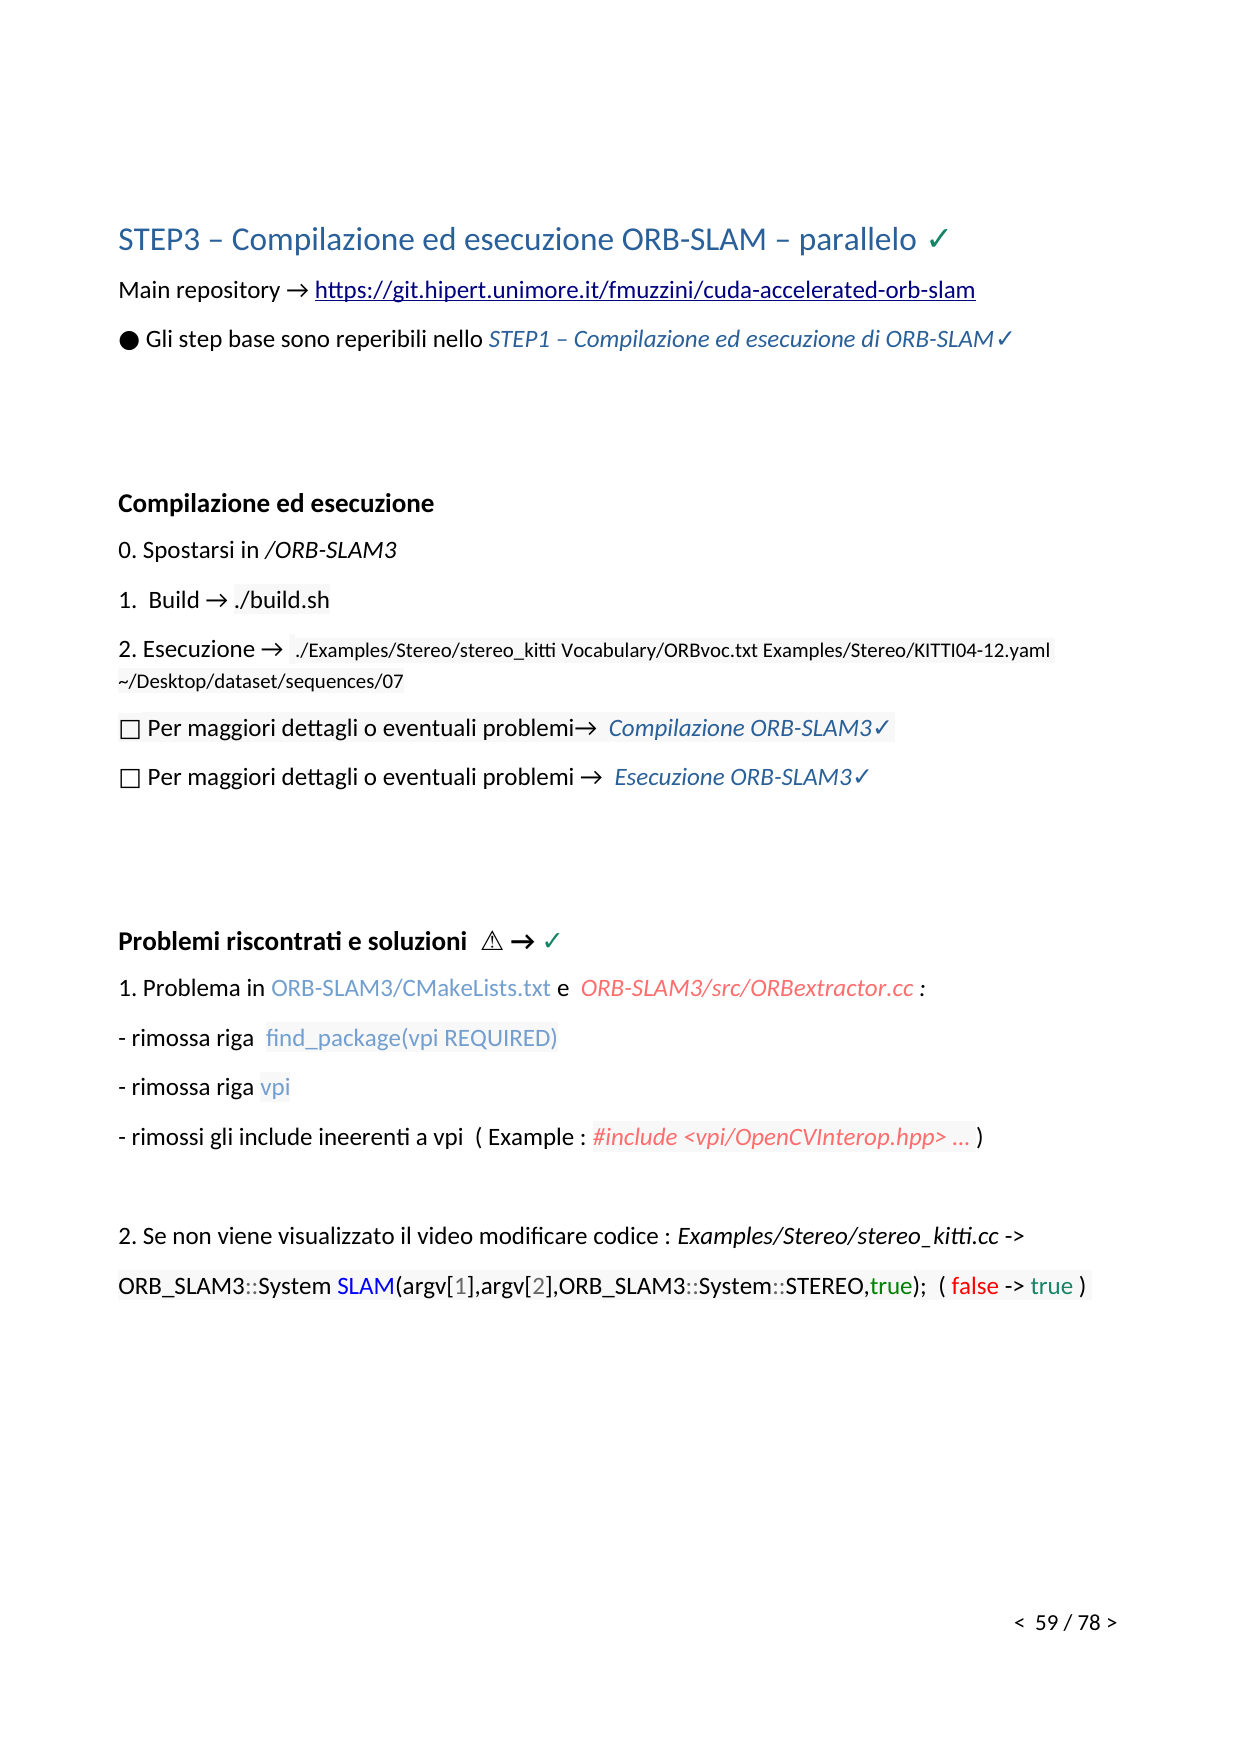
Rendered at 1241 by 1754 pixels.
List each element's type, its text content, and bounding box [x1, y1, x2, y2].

subtitle STEP3 – Compilazione ed esecuzione ORB-SLAM – parallelo ✓ [118, 218, 1122, 258]
text 0. Spostarsi in /ORB-SLAM3 [118, 534, 1122, 565]
subtitle Problemi riscontrati e soluzioni ⚠ → ✓ [118, 924, 1122, 958]
subtitle Compilazione ed esecuzione [118, 487, 1122, 520]
text - rimossa riga vpi [118, 1072, 1122, 1102]
text Main repository → https://git.hipert.unimore.it/fmuzzini/cuda-accelerated-orb-slam [118, 274, 1122, 304]
text □ Per maggiori dettagli o eventuali problemi→ Compilazione ORB-SLAM3✓ [118, 712, 1122, 742]
text - rimossi gli include ineerenti a vpi ( Example : #include <vpi/OpenCVInterop.hpp> … ) [118, 1121, 1122, 1152]
text □ Per maggiori dettagli o eventuali problemi → Esecuzione ORB-SLAM3✓ [118, 761, 1122, 792]
text - rimossa riga find_package(vpi REQUIRED) [118, 1022, 1122, 1052]
text ORB_SLAM3::System SLAM(argv[1],argv[2],ORB_SLAM3::System::STEREO,true); ( false -> true ) [118, 1270, 1122, 1300]
text 2. Esecuzione → ./Examples/Stereo/stereo_kitti Vocabulary/ORBvoc.txt Examples/Stereo/KITTI04-12.yaml ~/Desktop/dataset/sequences/07 [118, 634, 1122, 693]
text ● Gli step base sono reperibili nello STEP1 – Compilazione ed esecuzione di ORB-SLAM✓ [118, 323, 1122, 354]
text 1. Build → ./build.sh [118, 584, 1122, 614]
text 1. Problema in ORB-SLAM3/CMakeLists.txt e ORB-SLAM3/src/ORBextractor.cc : [118, 972, 1122, 1003]
text 2. Se non viene visualizzato il video modificare codice : Examples/Stereo/stereo_kitti.cc -> [118, 1220, 1122, 1251]
